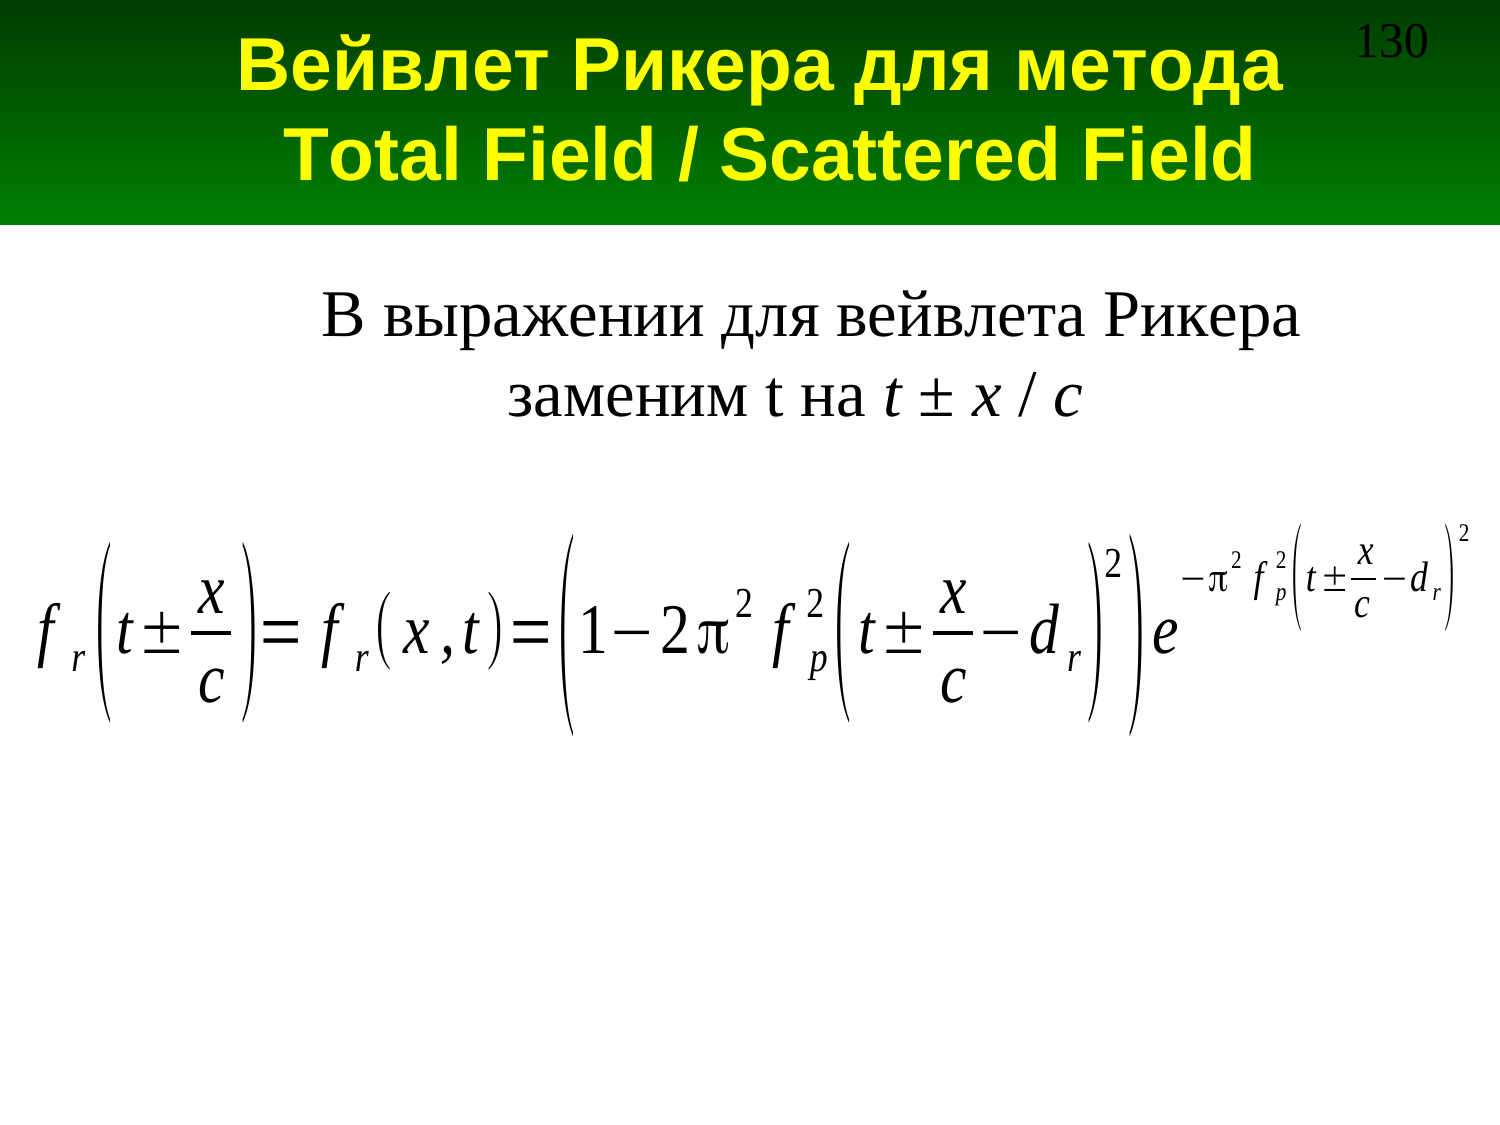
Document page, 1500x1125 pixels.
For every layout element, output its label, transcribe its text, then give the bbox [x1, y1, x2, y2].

text_box В выражении для вейвлета Рикера заменим t на t ± x / c [307, 262, 1327, 438]
chart [11, 519, 1483, 739]
title Вейвлет Рикера для метода Total Field / Scattered Field [100, 7, 1441, 204]
